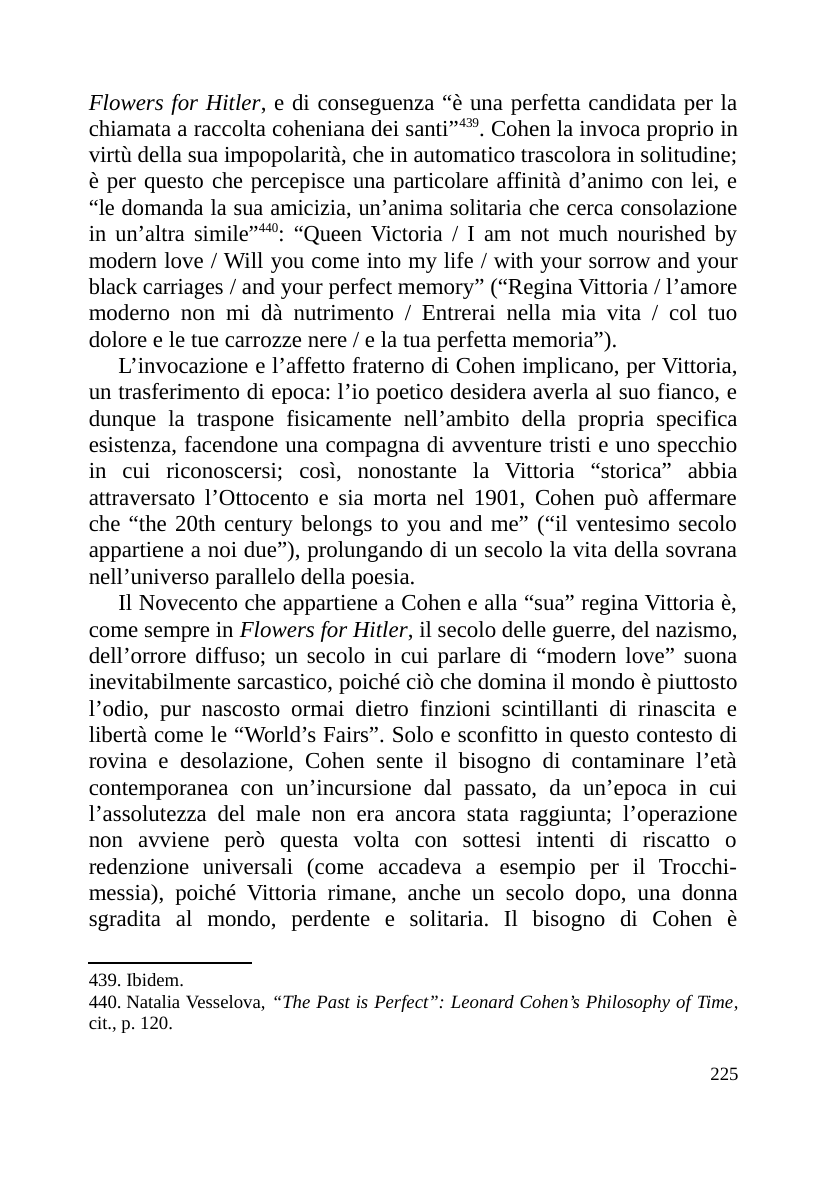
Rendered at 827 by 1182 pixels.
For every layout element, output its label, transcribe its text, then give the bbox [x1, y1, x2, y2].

text Il Novecento che appartiene a Cohen e alla “sua” regina Vittoria è, come sempre in Flowers for Hitler, il secolo delle guerre, del nazismo, dell’orrore diffuso; un secolo in cui parlare di “modern love” suona inevitabilmente sarcastico, poiché ciò che domina il mondo è piuttosto l’odio, pur nascosto ormai dietro finzioni scintillanti di rinascita e libertà come le “World’s Fairs”. Solo e sconfitto in questo contesto di rovina e desolazione, Cohen sente il bisogno di contaminare l’età contemporanea con un’incursione dal passato, da un’epoca in cui l’assolutezza del male non era ancora stata raggiunta; l’operazione non avviene però questa volta con sottesi intenti di riscatto o redenzione universali (come accadeva a esempio per il Trocchi-messia), poiché Vittoria rimane, anche un secolo dopo, una donna sgradita al mondo, perdente e solitaria. Il bisogno di Cohen è [88, 589, 738, 932]
text L’invocazione e l’affetto fraterno di Cohen implicano, per Vittoria, un trasferimento di epoca: l’io poetico desidera averla al suo fianco, e dunque la traspone fisicamente nell’ambito della propria specifica esistenza, facendone una compagna di avventure tristi e uno specchio in cui riconoscersi; così, nonostante la Vittoria “storica” abbia attraversato l’Ottocento e sia morta nel 1901, Cohen può affermare che “the 20th century belongs to you and me” (“il ventesimo secolo appartiene a noi due”), prolungando di un secolo la vita della sovrana nell’universo parallelo della poesia. [88, 352, 738, 589]
text Natalia Vesselova, “The Past is Perfect”: Leonard Cohen’s Philosophy of Time, cit., p. 120. [88, 991, 738, 1034]
text Flowers for Hitler, e di conseguenza “è una perfetta candidata per la chiamata a raccolta coheniana dei santi”. Cohen la invoca proprio in virtù della sua impopolarità, che in automatico trascolora in solitudine; è per questo che percepisce una particolare affinità d’animo con lei, e “le domanda la sua amicizia, un’anima solitaria che cerca consolazione in un’altra simile”: “Queen Victoria / I am not much nourished by modern love / Will you come into my life / with your sorrow and your black carriages / and your perfect memory” (“Regina Vittoria / l’amore moderno non mi dà nutrimento / Entrerai nella mia vita / col tuo dolore e le tue carrozze nere / e la tua perfetta memoria”). [88, 88, 738, 352]
text Ibidem. [88, 969, 738, 991]
